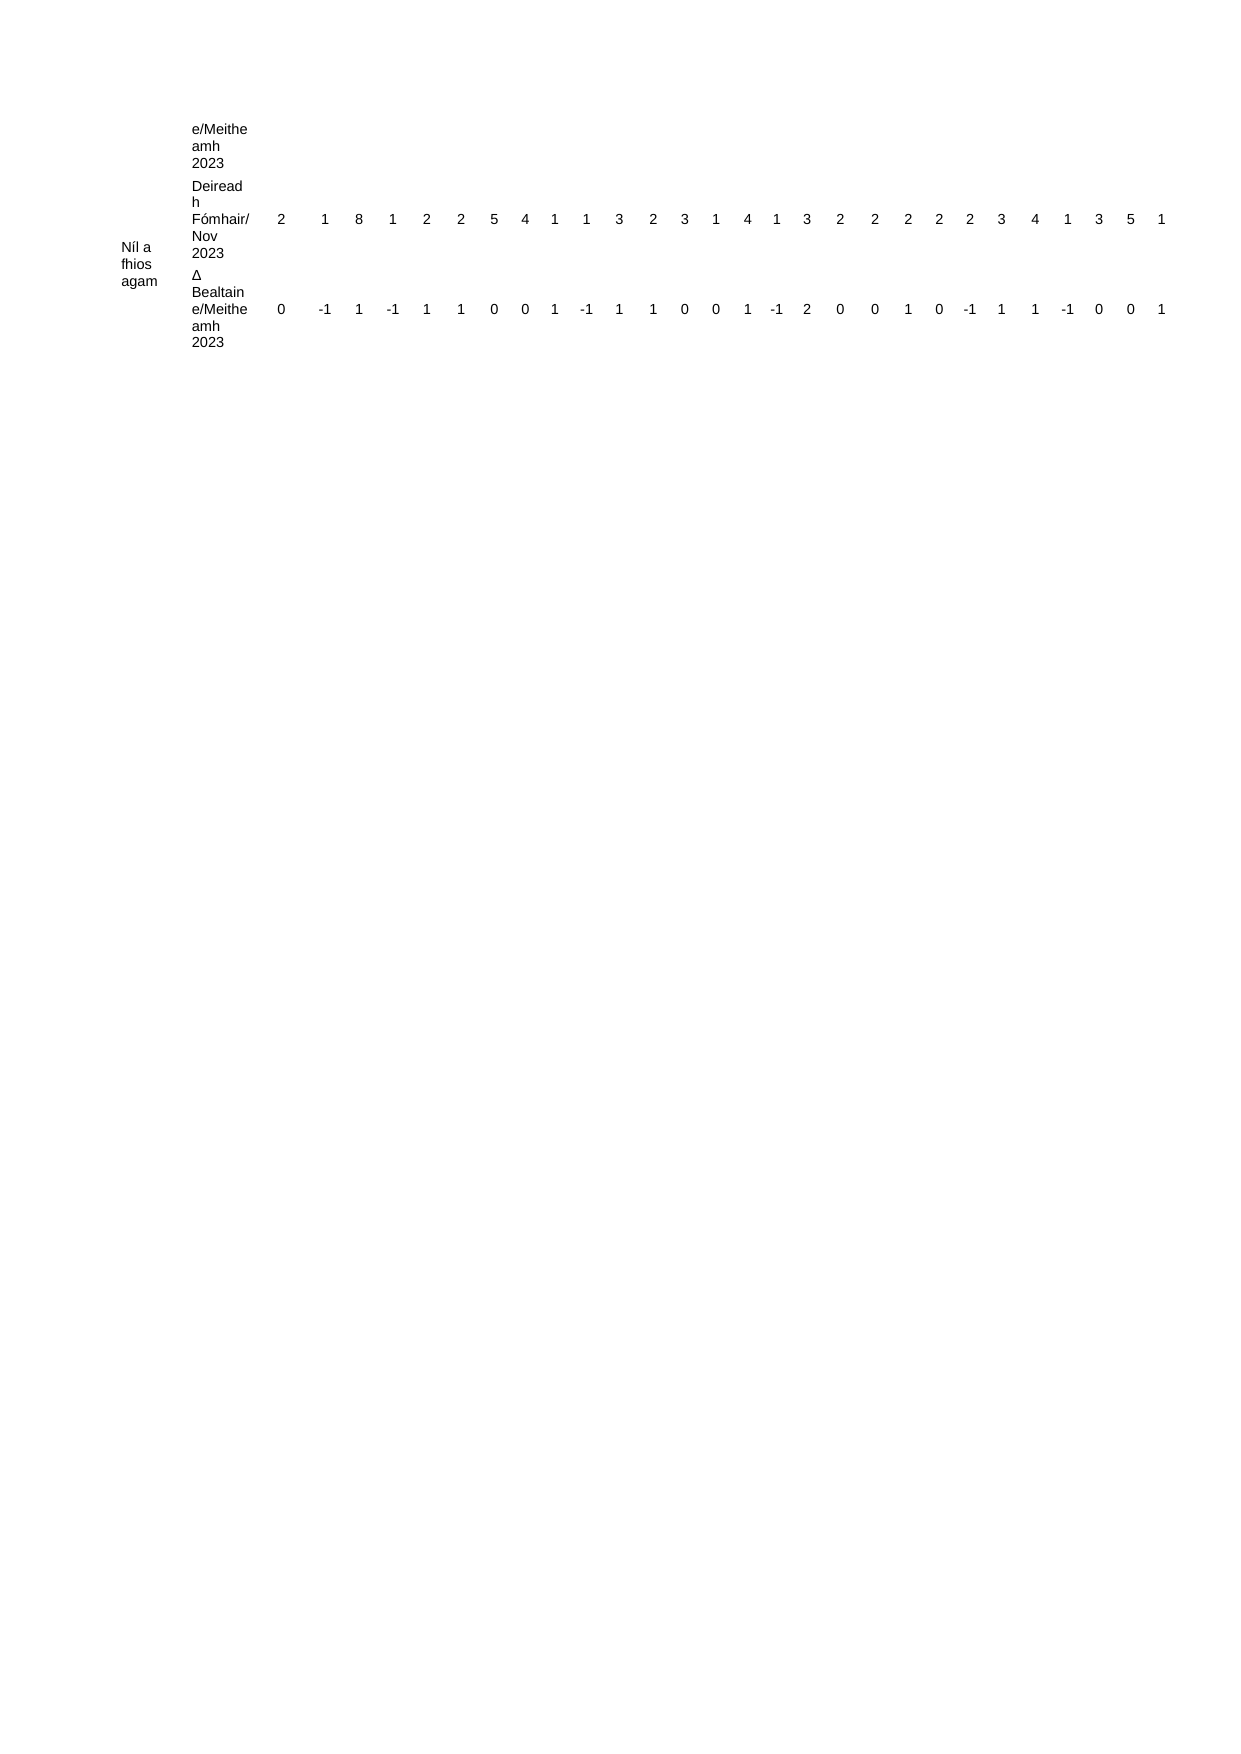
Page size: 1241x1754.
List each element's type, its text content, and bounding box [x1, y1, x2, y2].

table_cell 0 [857, 264, 892, 354]
table_cell 3 [985, 174, 1017, 264]
table_cell 2 [409, 174, 444, 264]
table_cell -1 [308, 264, 341, 354]
table_cell 2 [857, 174, 892, 264]
table_cell 1 [409, 264, 444, 354]
table_cell [955, 118, 985, 174]
table_cell [791, 118, 823, 174]
table_cell [1053, 118, 1082, 174]
table_cell [924, 118, 954, 174]
table_cell 4 [1017, 174, 1053, 264]
table_cell [762, 118, 791, 174]
table_cell 2 [444, 174, 478, 264]
table_cell [823, 118, 857, 174]
table_cell 1 [444, 264, 478, 354]
table_cell 3 [603, 174, 636, 264]
table_cell 1 [603, 264, 636, 354]
table_cell 0 [478, 264, 511, 354]
table_cell [341, 118, 376, 174]
table_cell 1 [985, 264, 1017, 354]
table_cell [254, 118, 308, 174]
table_cell 0 [511, 264, 539, 354]
table_cell -1 [376, 264, 409, 354]
table_cell 1 [570, 174, 603, 264]
table_cell 4 [733, 174, 762, 264]
table_cell [409, 118, 444, 174]
table_cell 2 [791, 264, 823, 354]
table_cell -1 [955, 264, 985, 354]
table_cell 1 [893, 264, 924, 354]
table_cell [444, 118, 478, 174]
table_cell 1 [341, 264, 376, 354]
table_cell e/Meitheamh 2023 [189, 118, 254, 174]
table_cell 8 [341, 174, 376, 264]
table_cell 4 [511, 174, 539, 264]
table_cell 1 [636, 264, 670, 354]
table_cell 0 [924, 264, 954, 354]
table_cell [670, 118, 699, 174]
table_cell [1082, 118, 1116, 174]
table_cell 0 [254, 264, 308, 354]
table_cell Deireadh Fómhair/Nov 2023 [189, 174, 254, 264]
table_cell 2 [254, 174, 308, 264]
table_cell 1 [733, 264, 762, 354]
table_cell 0 [699, 264, 733, 354]
table_cell -1 [1053, 264, 1082, 354]
table_cell [511, 118, 539, 174]
table_cell 1 [539, 264, 570, 354]
table_cell 1 [1017, 264, 1053, 354]
table_cell [893, 118, 924, 174]
table_cell [636, 118, 670, 174]
table_cell 3 [1082, 174, 1116, 264]
table_cell 1 [699, 174, 733, 264]
table_cell [1017, 118, 1053, 174]
table_cell 3 [670, 174, 699, 264]
table_cell [699, 118, 733, 174]
table_cell 1 [762, 174, 791, 264]
table_cell [1145, 118, 1178, 174]
table_cell 2 [636, 174, 670, 264]
table_cell 1 [376, 174, 409, 264]
table_cell 2 [893, 174, 924, 264]
table_cell [733, 118, 762, 174]
table_cell [603, 118, 636, 174]
table_cell 1 [1145, 264, 1178, 354]
table_cell Δ Bealtaine/Meitheamh 2023 [189, 264, 254, 354]
table_cell 5 [478, 174, 511, 264]
table_cell -1 [762, 264, 791, 354]
table_cell [857, 118, 892, 174]
table_cell 0 [1082, 264, 1116, 354]
table_cell [985, 118, 1017, 174]
table_cell [376, 118, 409, 174]
table_cell 3 [791, 174, 823, 264]
table_cell 5 [1116, 174, 1145, 264]
table_cell 0 [670, 264, 699, 354]
table_cell 1 [1053, 174, 1082, 264]
table_cell [539, 118, 570, 174]
table_cell 1 [539, 174, 570, 264]
table_cell [570, 118, 603, 174]
table_cell 0 [1116, 264, 1145, 354]
table_cell 2 [955, 174, 985, 264]
table_cell 1 [308, 174, 341, 264]
table_cell [1116, 118, 1145, 174]
table_cell [478, 118, 511, 174]
table_cell [308, 118, 341, 174]
table_cell 1 [1145, 174, 1178, 264]
table_cell -1 [570, 264, 603, 354]
table_cell Níl a fhios agam [118, 174, 189, 354]
table_cell 2 [823, 174, 857, 264]
table_cell 0 [823, 264, 857, 354]
table_cell 2 [924, 174, 954, 264]
